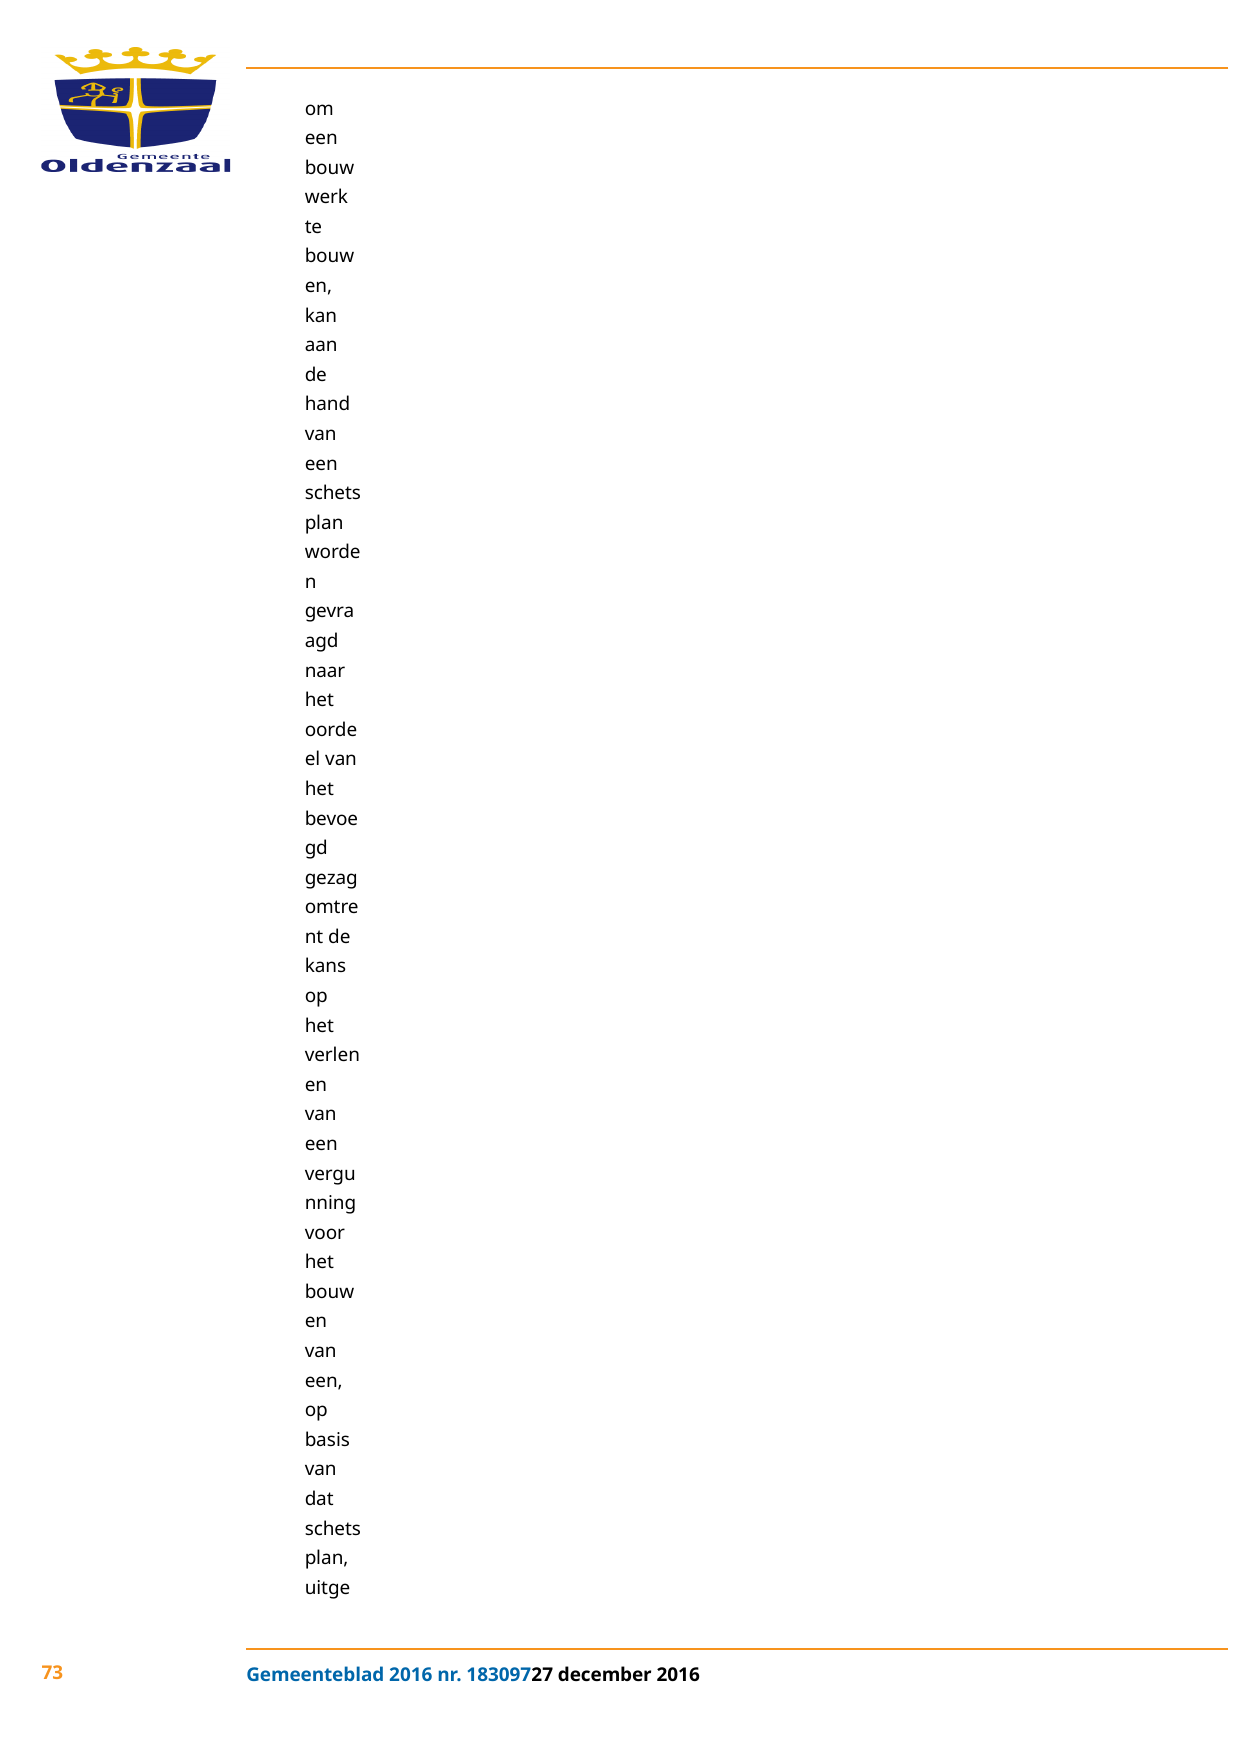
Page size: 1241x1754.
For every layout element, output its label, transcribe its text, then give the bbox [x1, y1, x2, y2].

table_cell [418, 95, 474, 1600]
table_cell [361, 95, 417, 1600]
picture [41, 47, 231, 172]
table_cell [248, 95, 304, 1600]
table_cell om een bouwwerk te bouwen, kan aan de hand van een schetsplan worden gevraagd naar het oordeel van het bevoegd gezag omtrent de kans op het verlenen van een vergunning voor het bouwen van een, op basis van dat schetsplan, uitge [305, 95, 361, 1600]
